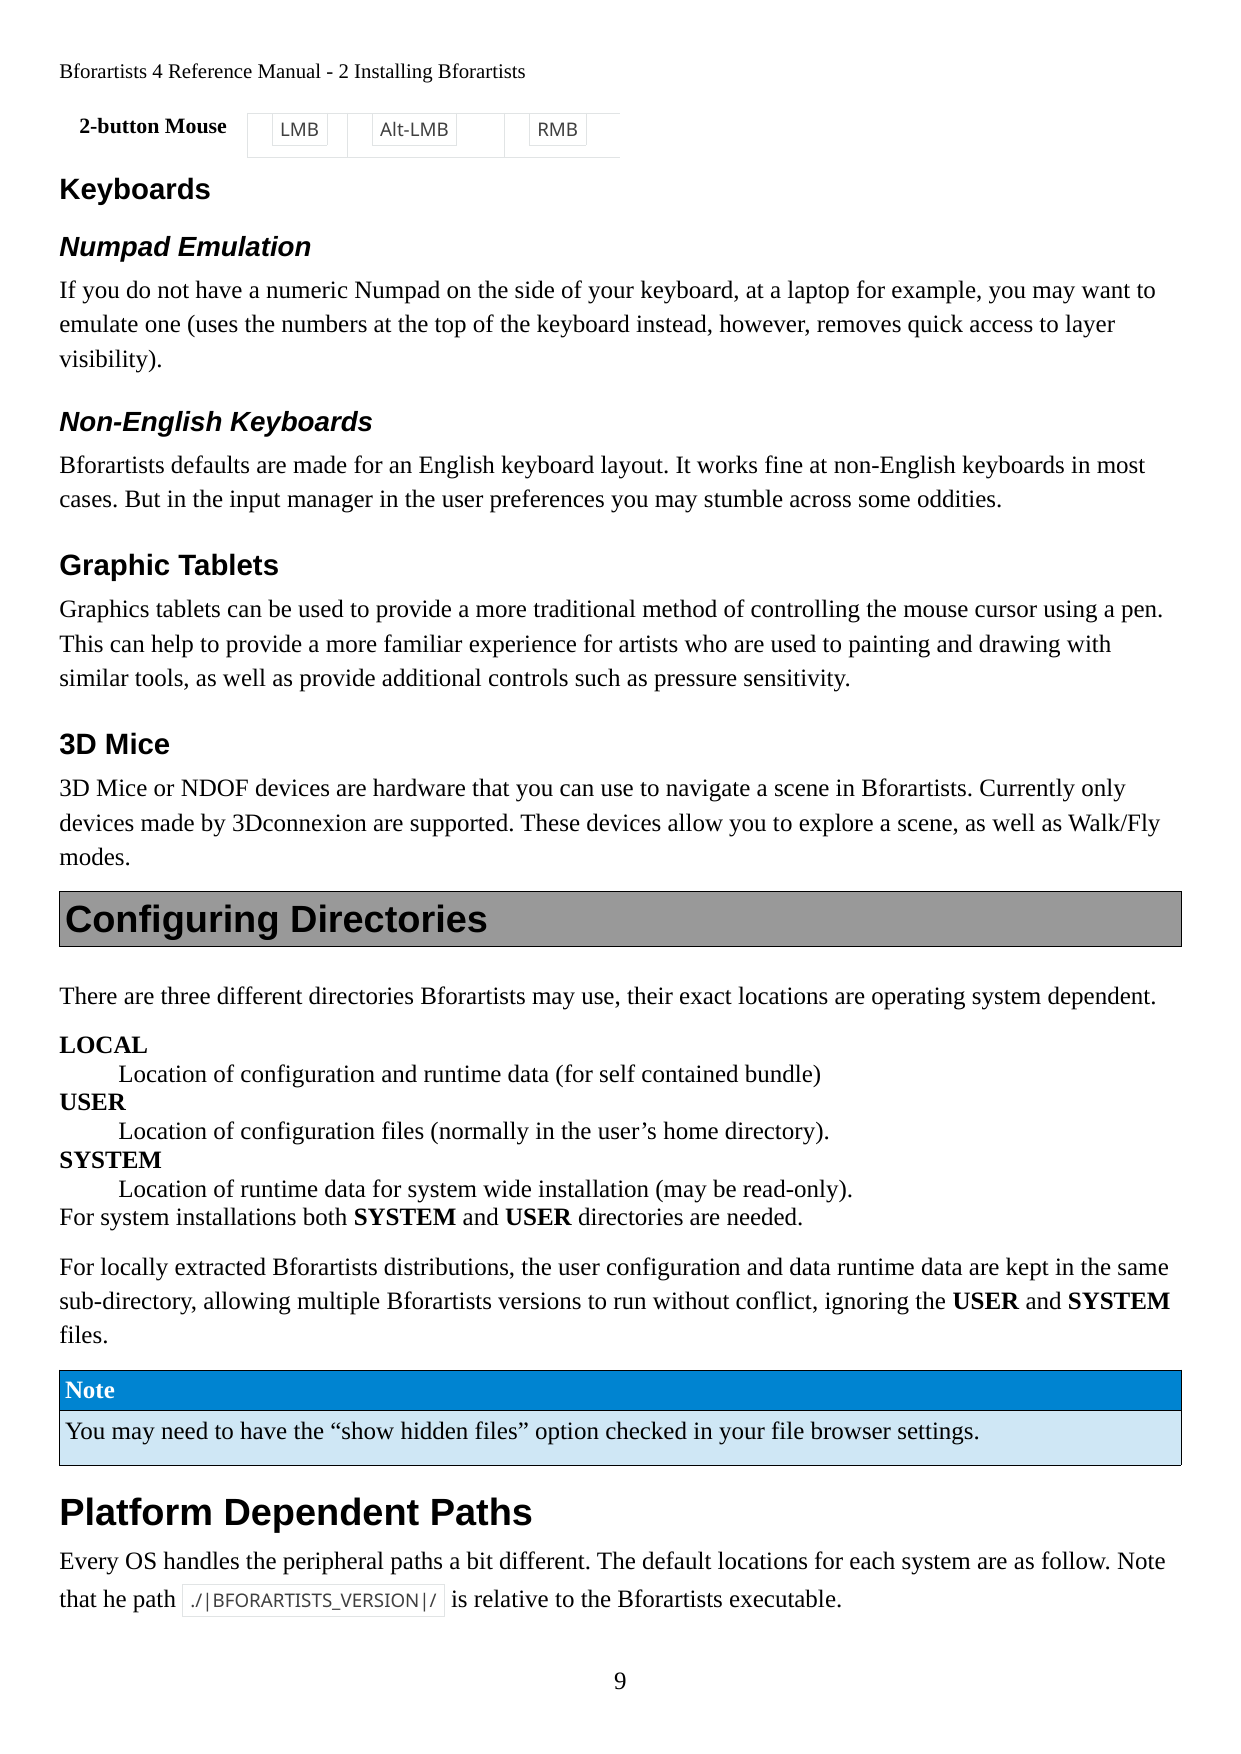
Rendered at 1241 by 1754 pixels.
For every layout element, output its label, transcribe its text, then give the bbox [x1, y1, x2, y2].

list Location of configuration files (normally in the user’s home directory). [118, 1116, 1181, 1145]
text Bforartists defaults are made for an English keyboard layout. It works fine at non-English keyboards in most cases. But in the input manager in the user preferences you may stumble across some oddities. [59, 450, 1181, 513]
subtitle 3D Mice [59, 727, 1181, 761]
table_cell LMB [248, 114, 347, 157]
text Graphics tablets can be used to provide a more traditional method of controlling the mouse cursor using a pen. This can help to provide a more familiar experience for artists who are used to painting and drawing with similar tools, as well as provide additional controls such as pressure sensitivity. [59, 594, 1181, 692]
subtitle Non-English Keyboards [59, 406, 1181, 437]
subtitle Keyboards [59, 172, 1181, 206]
subtitle Numpad Emulation [59, 231, 1181, 262]
text For system installations both SYSTEM and USER directories are needed. [59, 1202, 1181, 1231]
text For locally extracted Bforartists distributions, the user configuration and data runtime data are kept in the same sub-directory, allowing multiple Bforartists versions to run without conflict, ignoring the USER and SYSTEM files. [59, 1252, 1181, 1349]
subtitle USER [59, 1087, 1181, 1116]
text 3D Mice or NDOF devices are hardware that you can use to navigate a scene in Bforartists. Currently only devices made by 3Dconnexion are supported. These devices allow you to explore a scene, as well as Walk/Fly modes. [59, 773, 1181, 871]
text If you do not have a numeric Numpad on the side of your keyboard, at a laptop for example, you may want to emulate one (uses the numbers at the top of the keyboard instead, however, removes quick access to layer visibility). [59, 275, 1181, 373]
list Location of configuration and runtime data (for self contained bundle) [118, 1059, 1181, 1087]
table_cell 2-button Mouse [59, 113, 247, 157]
table_cell Alt-LMB [348, 114, 504, 157]
table_cell RMB [505, 114, 620, 157]
table_header Note [60, 1371, 1181, 1410]
subtitle Graphic Tablets [59, 548, 1181, 582]
subtitle Platform Dependent Paths [59, 1490, 1181, 1533]
text Every OS handles the peripheral paths a bit different. The default locations for each system are as follow. Note that he path ./|BFORARTISTS_VERSION|/ is relative to the Bforartists executable. [59, 1546, 1181, 1616]
subtitle LOCAL [59, 1030, 1181, 1059]
text There are three different directories Bforartists may use, their exact locations are operating system dependent. [59, 981, 1181, 1010]
table_header Configuring Directories [60, 892, 1181, 946]
subtitle SYSTEM [59, 1145, 1181, 1174]
list Location of runtime data for system wide installation (may be read-only). [118, 1174, 1181, 1202]
table_cell You may need to have the “show hidden files” option checked in your file browser settings. [60, 1411, 1181, 1465]
